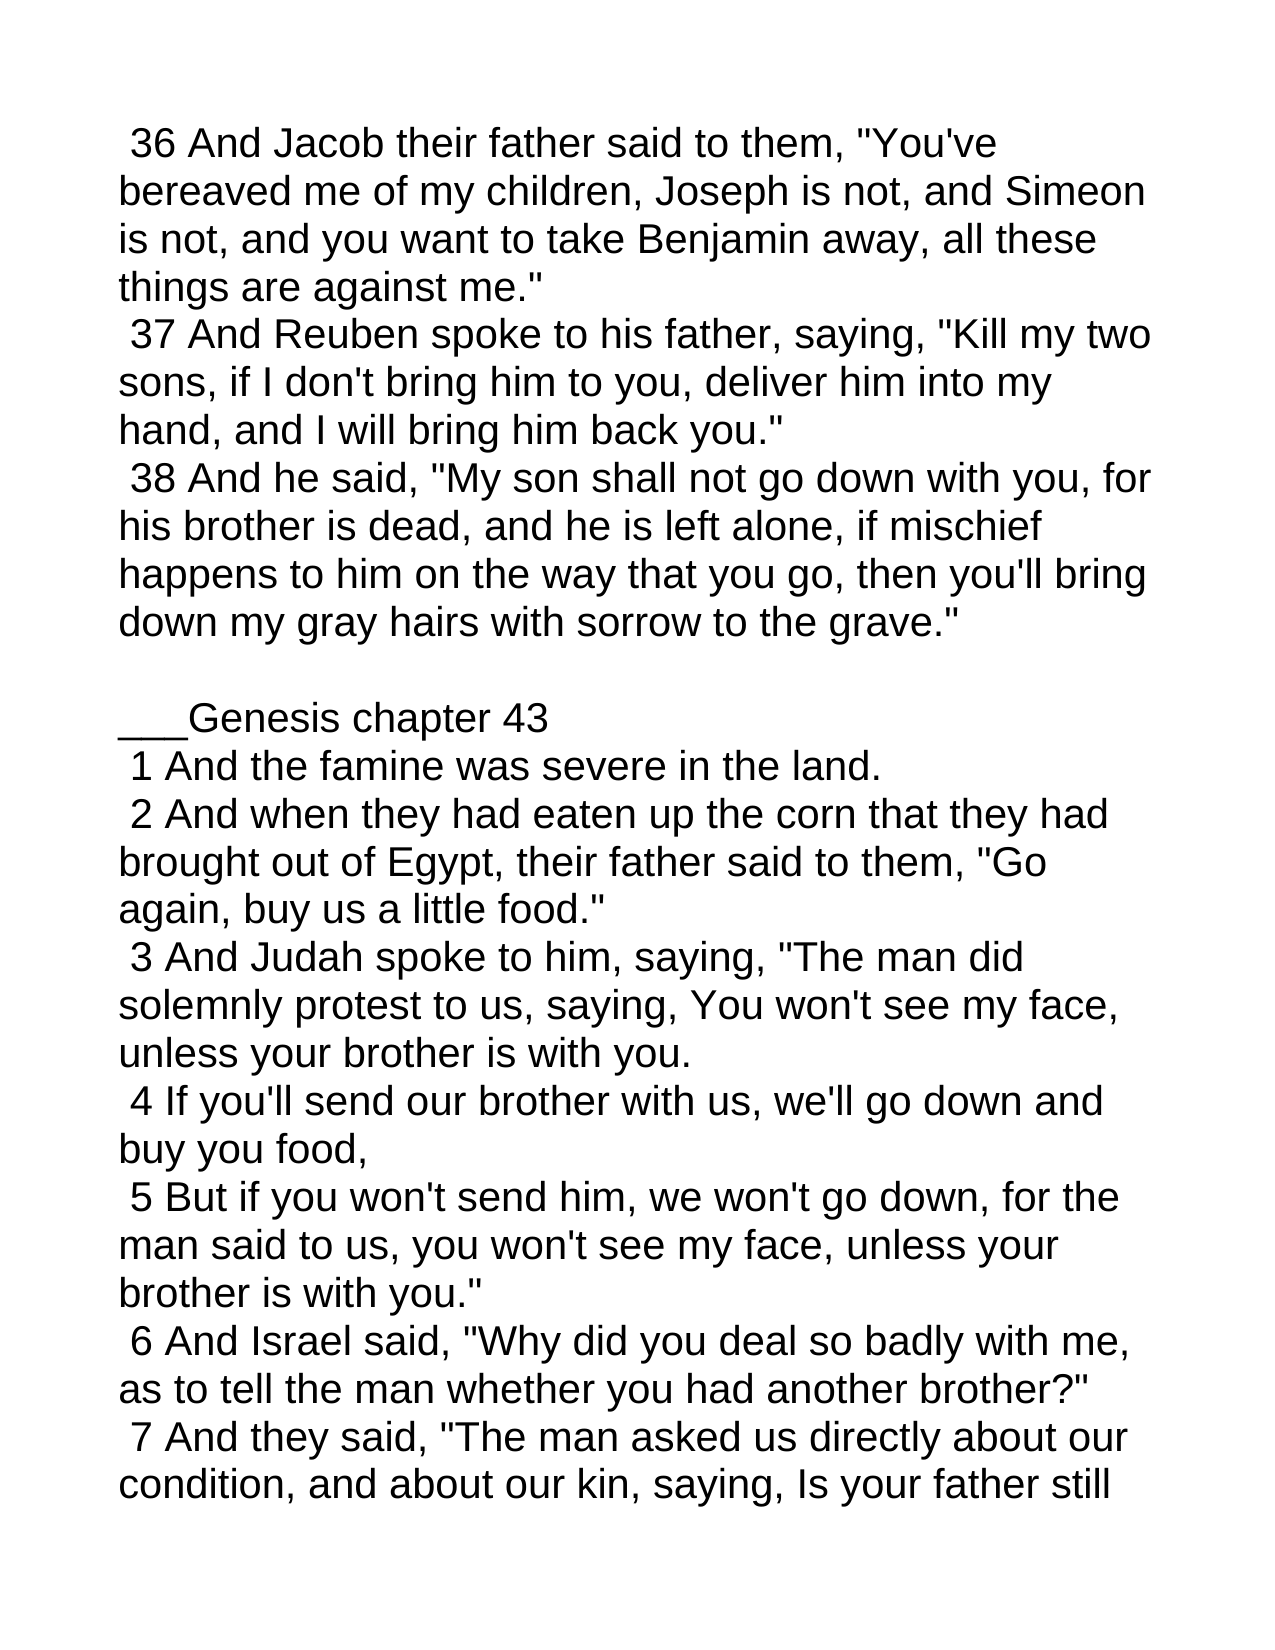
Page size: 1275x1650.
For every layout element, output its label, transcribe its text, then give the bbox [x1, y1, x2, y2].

text 7 And they said, "The man asked us directly about our condition, and about our kin, saying, Is your father still [118, 1412, 1157, 1508]
text 5 But if you won't send him, we won't go down, for the man said to us, you won't see my face, unless your brother is with you." [118, 1172, 1157, 1316]
text 36 And Jacob their father said to them, "You've bereaved me of my children, Joseph is not, and Simeon is not, and you want to take Benjamin away, all these things are against me." [118, 118, 1157, 310]
text 1 And the famine was severe in the land. [118, 741, 1157, 789]
text 37 And Reuben spoke to his father, saying, "Kill my two sons, if I don't bring him to you, deliver him into my hand, and I will bring him back you." [118, 310, 1157, 453]
text 38 And he said, "My son shall not go down with you, for his brother is dead, and he is left alone, if mischief happens to him on the way that you go, then you'll bring down my gray hairs with sorrow to the grave." [118, 453, 1157, 645]
text 3 And Judah spoke to him, saying, "The man did solemnly protest to us, saying, You won't see my face, unless your brother is with you. [118, 933, 1157, 1076]
text 2 And when they had eaten up the corn that they had brought out of Egypt, their father said to them, "Go again, buy us a little food." [118, 789, 1157, 933]
text ___Genesis chapter 43 [118, 693, 1157, 741]
text 6 And Israel said, "Why did you deal so badly with me, as to tell the man whether you had another brother?" [118, 1316, 1157, 1412]
text 4 If you'll send our brother with us, we'll go down and buy you food, [118, 1076, 1157, 1172]
